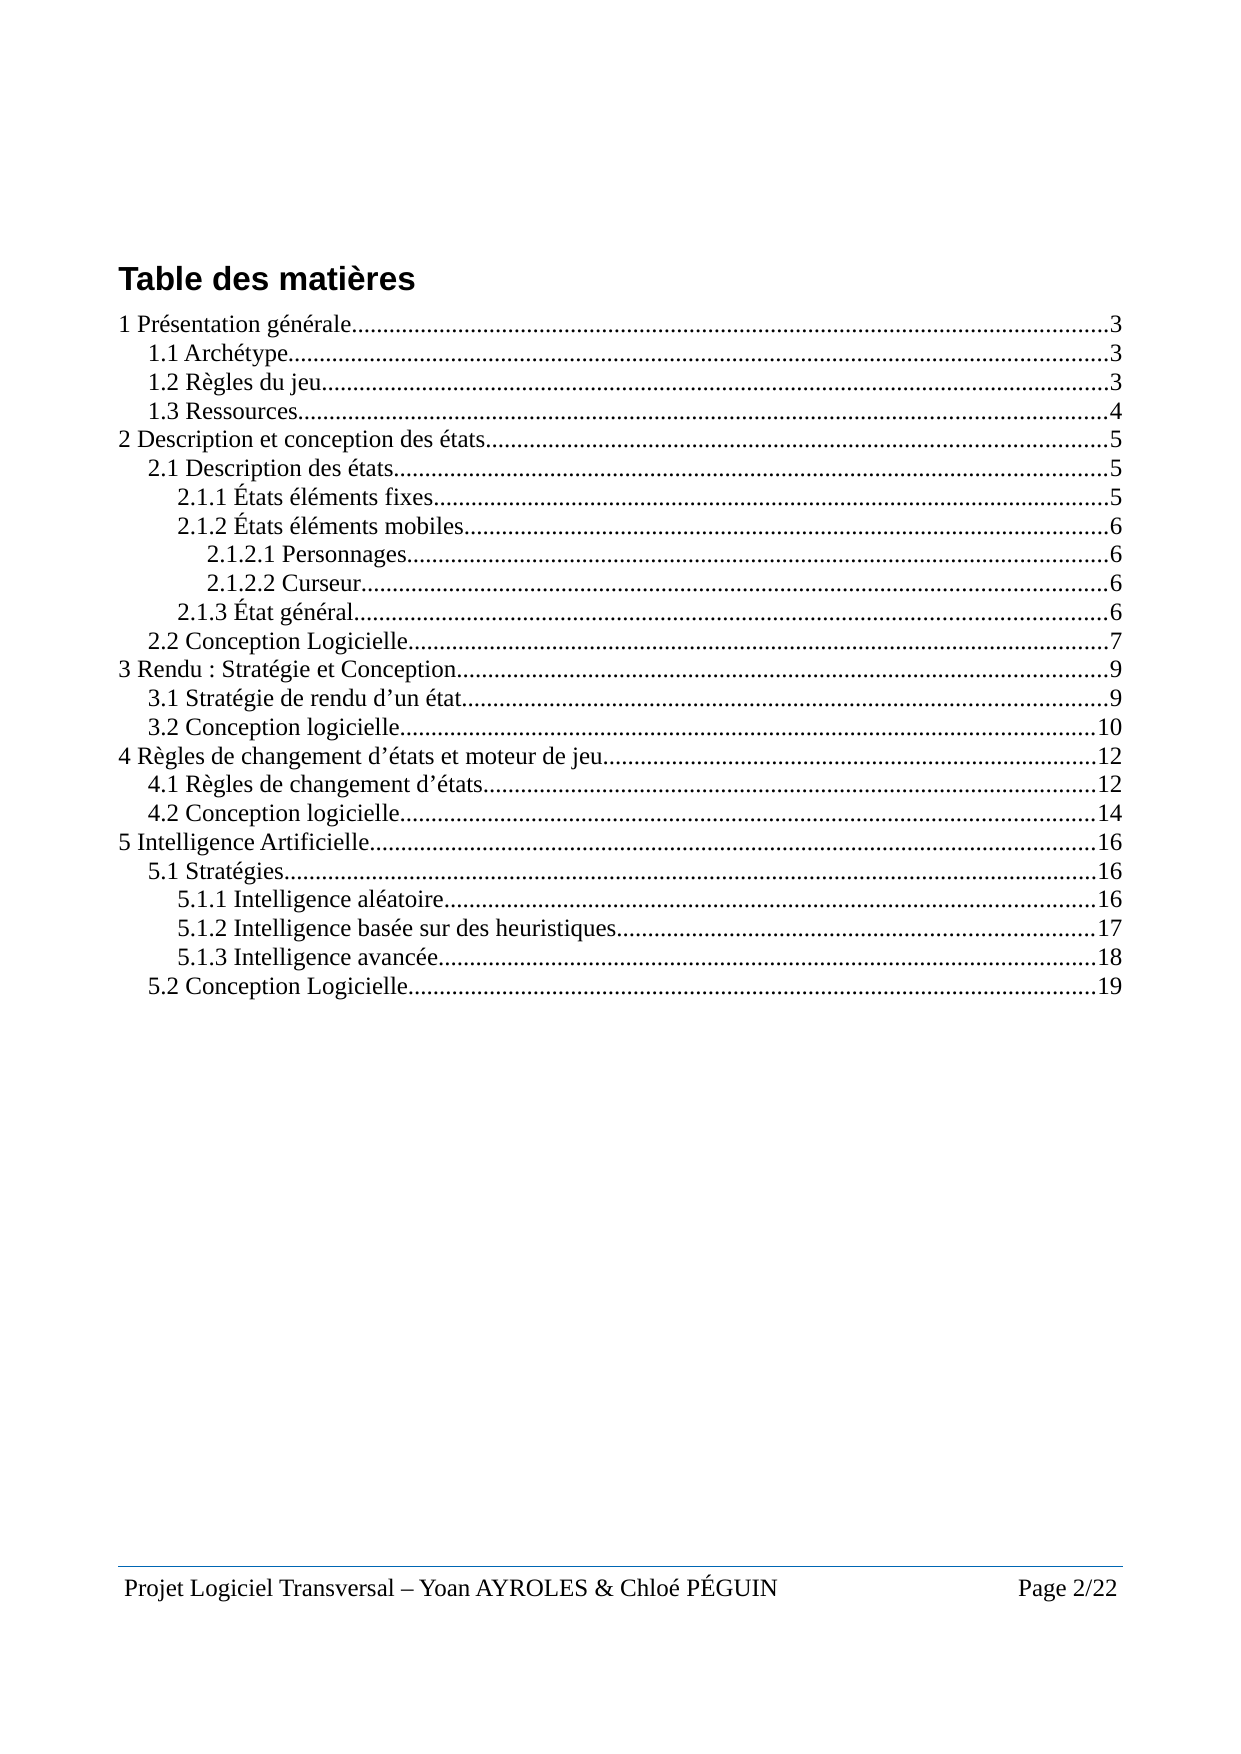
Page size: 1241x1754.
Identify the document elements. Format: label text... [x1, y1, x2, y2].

text 4.1 Règles de changement d’états 12 [148, 769, 1122, 798]
text 4 Règles de changement d’états et moteur de jeu 12 [118, 741, 1122, 769]
text 2 Description et conception des états 5 [118, 424, 1122, 453]
text 2.1.1 États éléments fixes 5 [177, 482, 1122, 511]
subtitle Table des matières [118, 258, 1122, 297]
text 2.1.3 État général 6 [177, 597, 1122, 626]
text 2.2 Conception Logicielle 7 [148, 626, 1122, 654]
text 2.1.2 États éléments mobiles 6 [177, 511, 1122, 539]
text 2.1.2.1 Personnages 6 [207, 539, 1122, 568]
text 1.2 Règles du jeu 3 [148, 367, 1122, 396]
text 5.1.2 Intelligence basée sur des heuristiques 17 [177, 913, 1122, 942]
text 3 Rendu : Stratégie et Conception 9 [118, 654, 1122, 683]
text 1.1 Archétype 3 [148, 338, 1122, 367]
text 1.3 Ressources 4 [148, 396, 1122, 424]
text 1 Présentation générale 3 [118, 309, 1122, 338]
text 3.2 Conception logicielle 10 [148, 712, 1122, 741]
text 5.2 Conception Logicielle 19 [148, 971, 1122, 999]
text 3.1 Stratégie de rendu d’un état 9 [148, 683, 1122, 712]
text 2.1.2.2 Curseur 6 [207, 568, 1122, 597]
text 5.1 Stratégies 16 [148, 856, 1122, 884]
text 5.1.3 Intelligence avancée 18 [177, 942, 1122, 971]
text 2.1 Description des états 5 [148, 453, 1122, 482]
text 5.1.1 Intelligence aléatoire 16 [177, 884, 1122, 913]
text 5 Intelligence Artificielle 16 [118, 827, 1122, 856]
text 4.2 Conception logicielle 14 [148, 798, 1122, 827]
